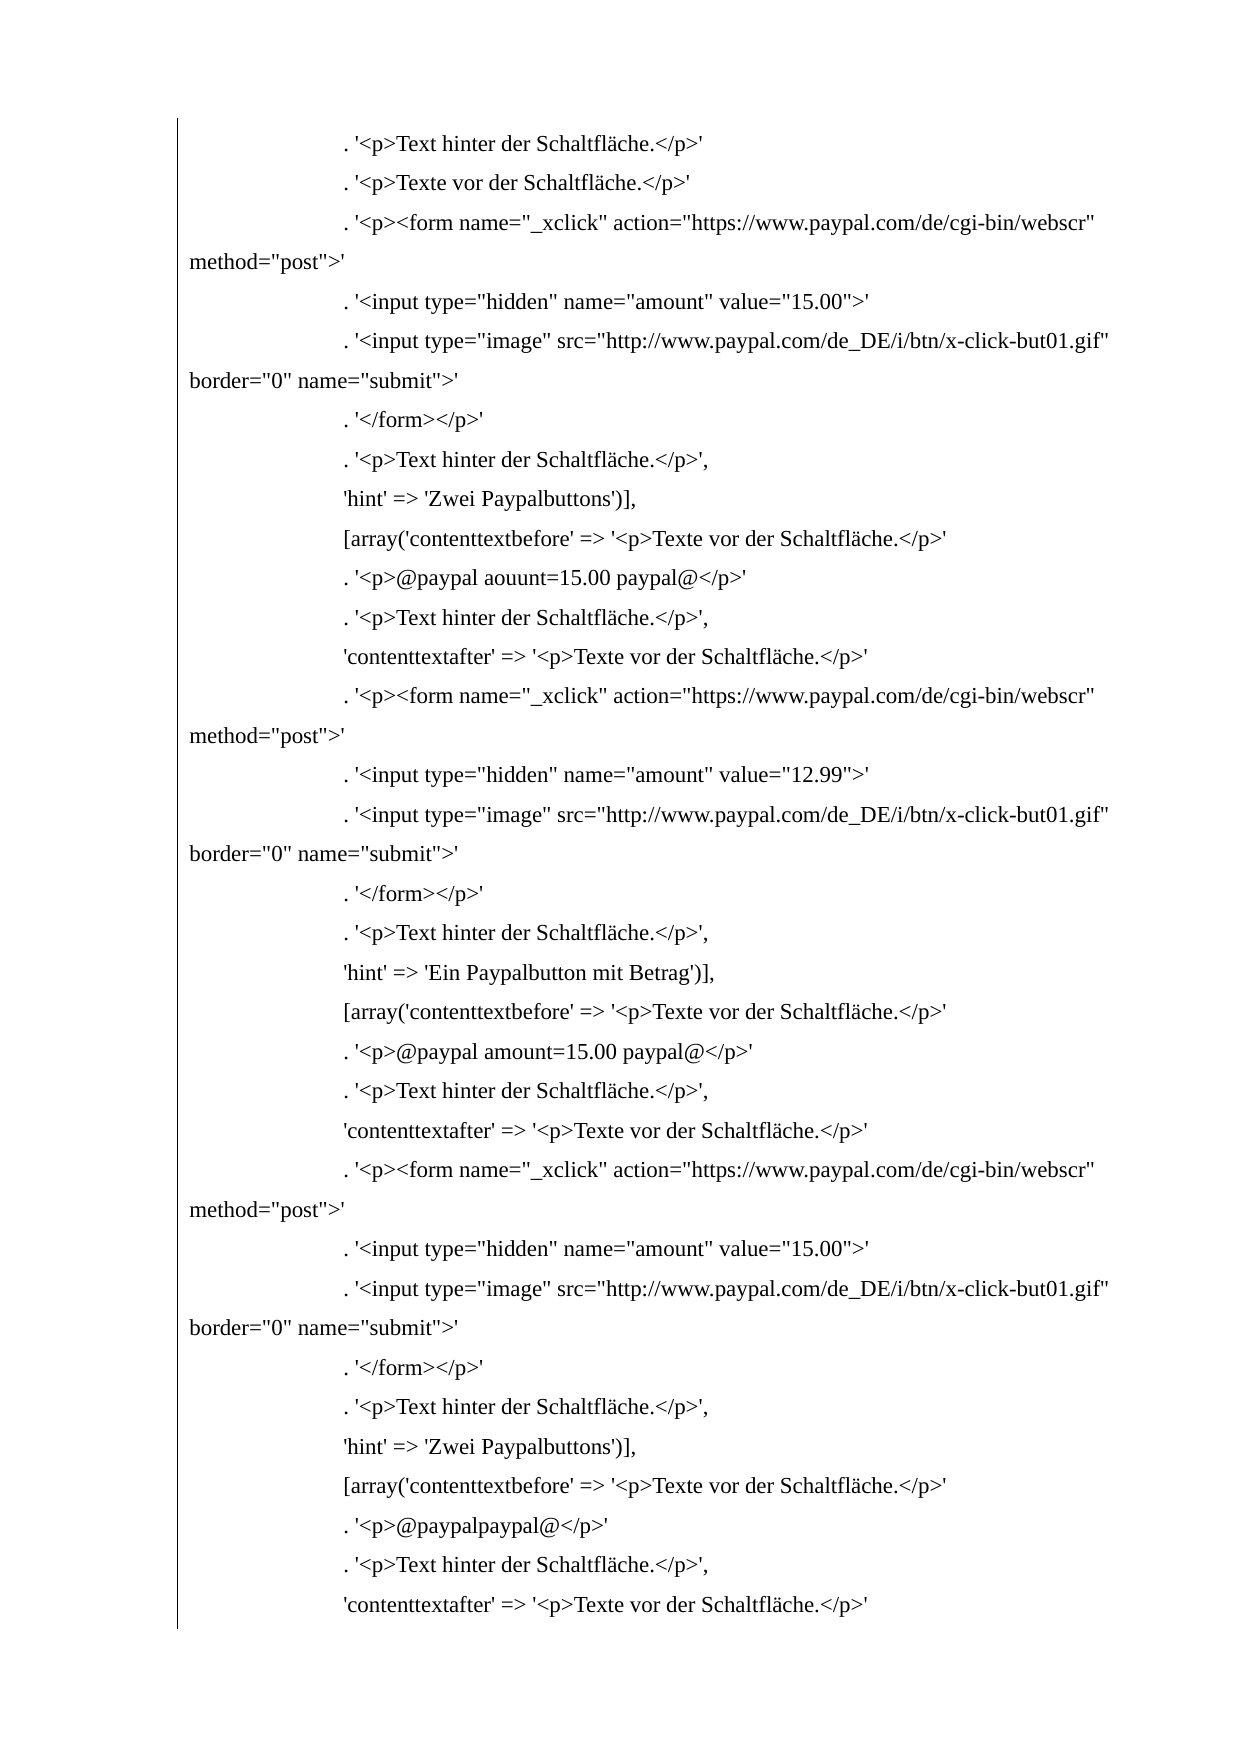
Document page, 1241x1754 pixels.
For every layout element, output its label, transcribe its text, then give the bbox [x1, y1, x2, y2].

text . '<p>Text hinter der Schaltfläche.</p>' . '<p>Texte vor der Schaltfläche.</p>' . '<p><form name="_xclick" action="https://www.paypal.com/de/cgi-bin/webscr" method="post">' . '<input type="hidden" name="amount" value="15.00">' . '<input type="image" src="http://www.paypal.com/de_DE/i/btn/x-click-but01.gif" border="0" name="submit">' . '</form></p>' . '<p>Text hinter der Schaltfläche.</p>', 'hint' => 'Zwei Paypalbuttons')], [array('contenttextbefore' => '<p>Texte vor der Schaltfläche.</p>' . '<p>@paypal aouunt=15.00 paypal@</p>' . '<p>Text hinter der Schaltfläche.</p>', 'contenttextafter' => '<p>Texte vor der Schaltfläche.</p>' . '<p><form name="_xclick" action="https://www.paypal.com/de/cgi-bin/webscr" method="post">' . '<input type="hidden" name="amount" value="12.99">' . '<input type="image" src="http://www.paypal.com/de_DE/i/btn/x-click-but01.gif" border="0" name="submit">' . '</form></p>' . '<p>Text hinter der Schaltfläche.</p>', 'hint' => 'Ein Paypalbutton mit Betrag')], [array('contenttextbefore' => '<p>Texte vor der Schaltfläche.</p>' . '<p>@paypal amount=15.00 paypal@</p>' . '<p>Text hinter der Schaltfläche.</p>', 'contenttextafter' => '<p>Texte vor der Schaltfläche.</p>' . '<p><form name="_xclick" action="https://www.paypal.com/de/cgi-bin/webscr" method="post">' . '<input type="hidden" name="amount" value="15.00">' . '<input type="image" src="http://www.paypal.com/de_DE/i/btn/x-click-but01.gif" border="0" name="submit">' . '</form></p>' . '<p>Text hinter der Schaltfläche.</p>', 'hint' => 'Zwei Paypalbuttons')], [array('contenttextbefore' => '<p>Texte vor der Schaltfläche.</p>' . '<p>@paypalpaypal@</p>' . '<p>Text hinter der Schaltfläche.</p>', 'contenttextafter' => '<p>Texte vor der Schaltfläche.</p>' [178, 118, 1122, 1629]
